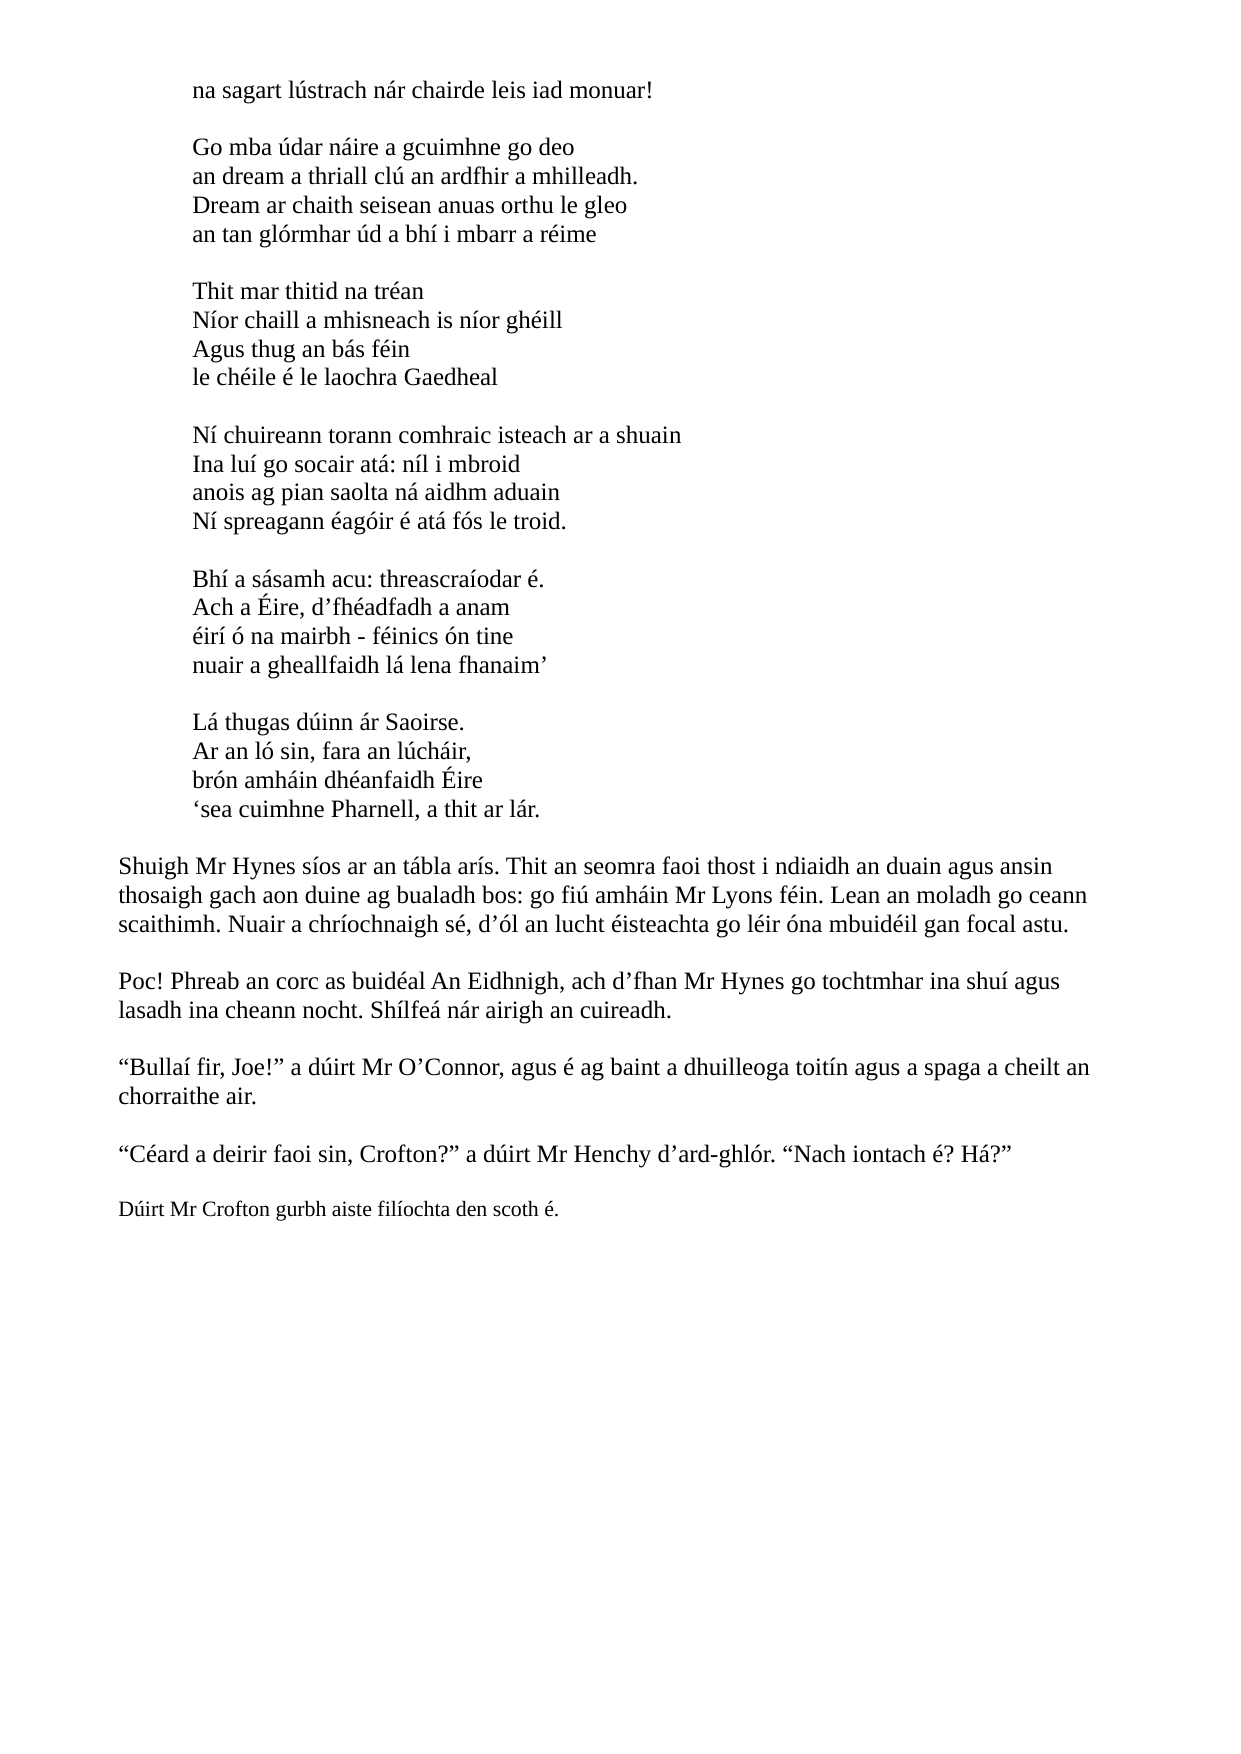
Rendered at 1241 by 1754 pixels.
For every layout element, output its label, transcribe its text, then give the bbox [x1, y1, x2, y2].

text Ina luí go socair atá: níl i mbroid [192, 449, 1122, 477]
text na sagart lústrach nár chairde leis iad monuar! [192, 75, 1122, 104]
text “Bullaí fir, Joe!” a dúirt Mr O’Connor, agus é ag baint a dhuilleoga toitín agus a spaga a cheilt an chorraithe air. [118, 1052, 1122, 1110]
text “Céard a deirir faoi sin, Crofton?” a dúirt Mr Henchy d’ard-ghlór. “Nach iontach é? Há?” [118, 1139, 1122, 1167]
text Ar an ló sin, fara an lúcháir, [192, 736, 1122, 765]
text Dúirt Mr Crofton gurbh aiste filíochta den scoth é. [118, 1196, 1122, 1221]
text le chéile é le laochra Gaedheal [192, 362, 1122, 391]
text nuair a gheallfaidh lá lena fhanaim’ [192, 650, 1122, 679]
text an dream a thriall clú an ardfhir a mhilleadh. [192, 161, 1122, 190]
text an tan glórmhar úd a bhí i mbarr a réime [192, 219, 1122, 247]
text Agus thug an bás féin [192, 334, 1122, 362]
text Lá thugas dúinn ár Saoirse. [192, 707, 1122, 736]
text Níor chaill a mhisneach is níor ghéill [192, 305, 1122, 334]
text anois ag pian saolta ná aidhm aduain [192, 477, 1122, 506]
text Ach a Éire, d’fhéadfadh a anam [192, 592, 1122, 621]
text Thit mar thitid na tréan [192, 276, 1122, 305]
text Ní chuireann torann comhraic isteach ar a shuain [192, 420, 1122, 449]
text brón amháin dhéanfaidh Éire [192, 765, 1122, 794]
text éirí ó na mairbh - féinics ón tine [192, 621, 1122, 650]
text Dream ar chaith seisean anuas orthu le gleo [192, 190, 1122, 219]
text Poc! Phreab an corc as buidéal An Eidhnigh, ach d’fhan Mr Hynes go tochtmhar ina shuí agus lasadh ina cheann nocht. Shílfeá nár airigh an cuireadh. [118, 966, 1122, 1024]
text Shuigh Mr Hynes síos ar an tábla arís. Thit an seomra faoi thost i ndiaidh an duain agus ansin thosaigh gach aon duine ag bualadh bos: go fiú amháin Mr Lyons féin. Lean an moladh go ceann scaithimh. Nuair a chríochnaigh sé, d’ól an lucht éisteachta go léir óna mbuidéil gan focal astu. [118, 851, 1122, 937]
text Go mba údar náire a gcuimhne go deo [192, 132, 1122, 161]
text Bhí a sásamh acu: threascraíodar é. [192, 564, 1122, 592]
text Ní spreagann éagóir é atá fós le troid. [192, 506, 1122, 535]
text ‘sea cuimhne Pharnell, a thit ar lár. [192, 794, 1122, 822]
